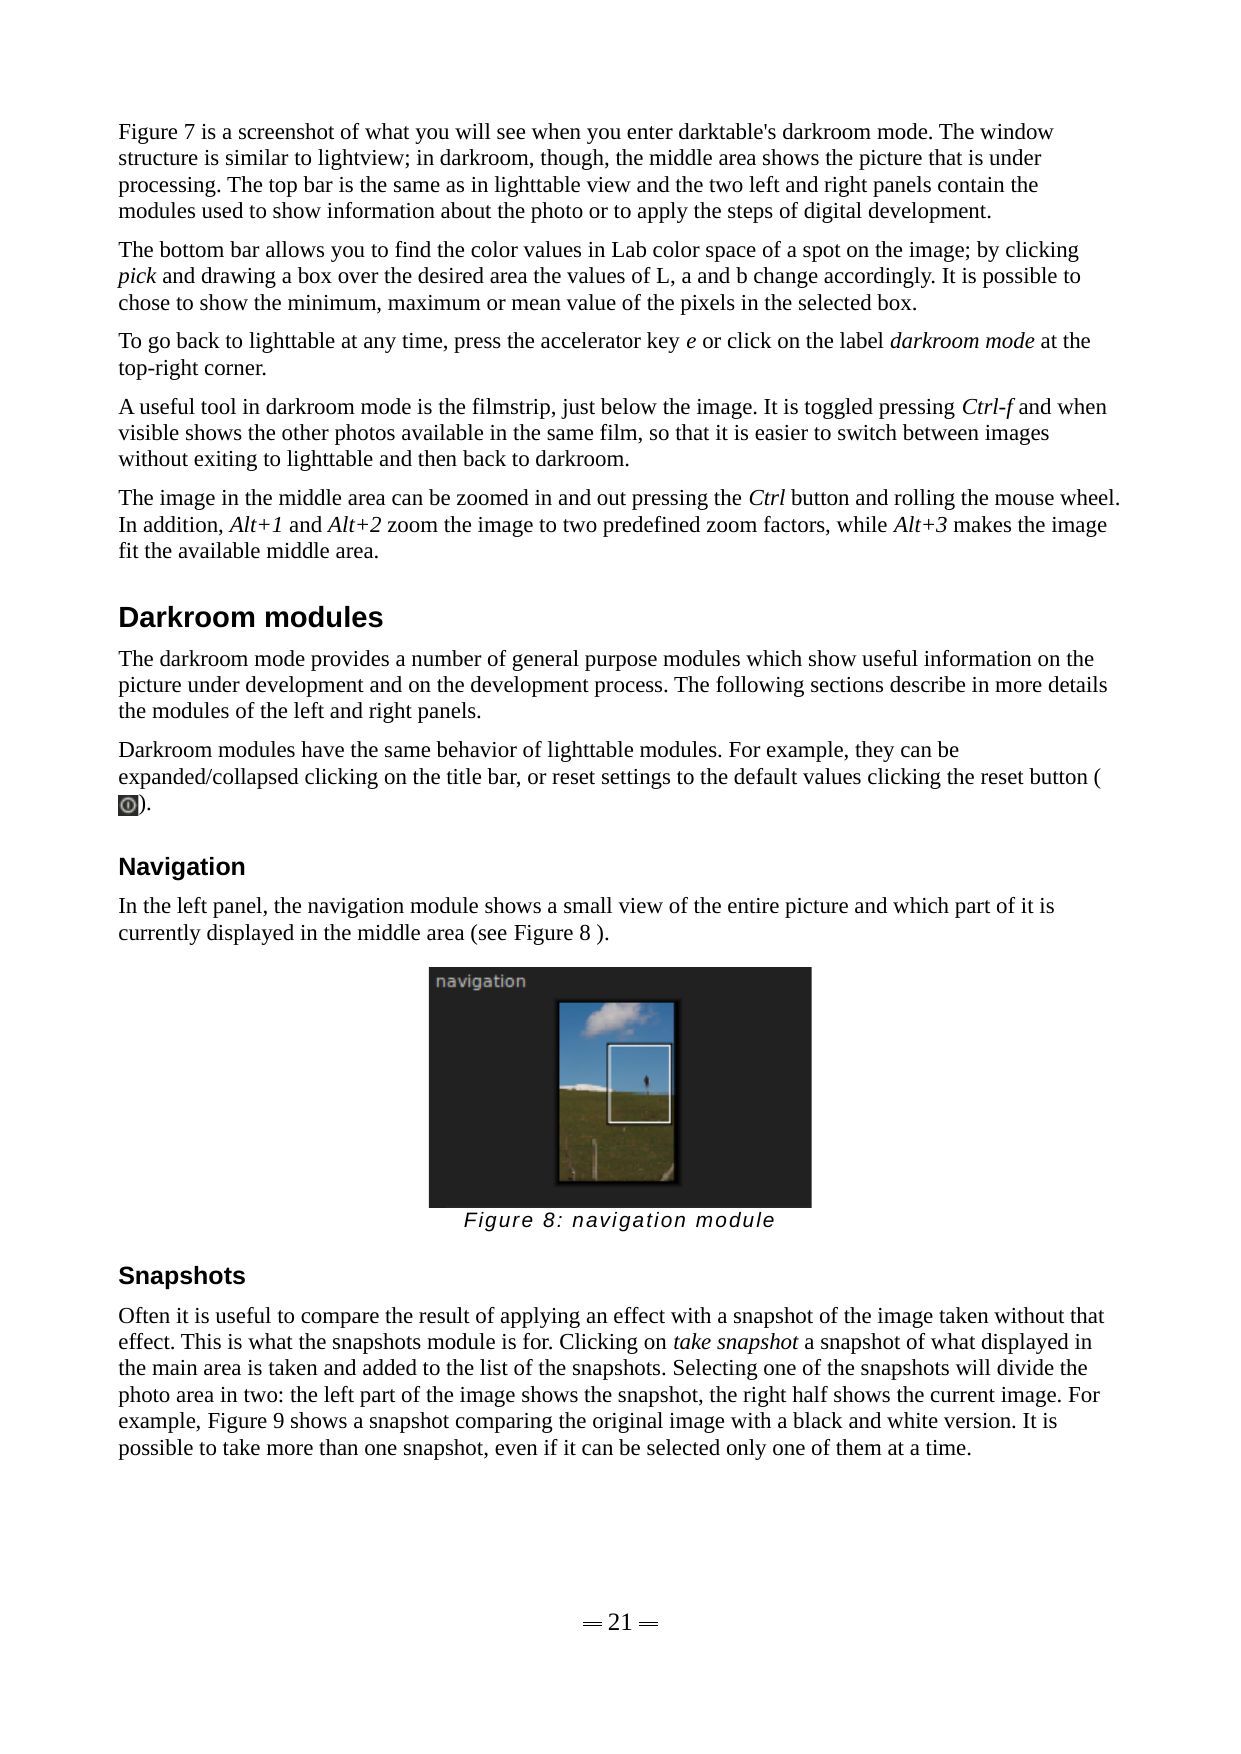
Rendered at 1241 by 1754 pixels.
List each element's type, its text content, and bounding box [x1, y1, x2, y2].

picture [118, 795, 139, 816]
text The bottom bar allows you to find the color values in Lab color space of a spot on the image; by clicking pick and drawing a box over the desired area the values of L, a and b change accordingly. It is possible to chose to show the minimum, maximum or mean value of the pixels in the selected box. [118, 236, 1122, 315]
text The darkroom mode provides a number of general purpose modules which show useful information on the picture under development and on the development process. The following sections describe in more details the modules of the left and right panels. [118, 645, 1122, 724]
subtitle Darkroom modules [118, 599, 1122, 633]
text Often it is useful to compare the result of applying an effect with a snapshot of the image taken without that effect. This is what the snapshots module is for. Clicking on take snapshot a snapshot of what displayed in the main area is taken and added to the list of the snapshots. Selecting one of the snapshots will divide the photo area in two: the left part of the image shows the snapshot, the right half shows the current image. For example, Figure 9 shows a snapshot comparing the original image with a black and white version. It is possible to take more than one snapshot, even if it can be selected only one of them at a time. [118, 1302, 1122, 1460]
text Figure 8: navigation module [429, 1208, 811, 1232]
text In the left panel, the navigation module shows a small view of the entire picture and which part of it is currently displayed in the middle area (see Figure 8 ). [118, 892, 1122, 945]
text A useful tool in darkroom mode is the filmstrip, just below the image. It is toggled pressing Ctrl-f and when visible shows the other photos available in the same film, so that it is easier to switch between images without exiting to lighttable and then back to darkroom. [118, 393, 1122, 472]
text Figure 7 is a screenshot of what you will see when you enter darktable's darkroom mode. The window structure is similar to lightview; in darkroom, though, the middle area shows the picture that is under processing. The top bar is the same as in lighttable view and the two left and right panels contain the modules used to show information about the photo or to apply the steps of digital development. [118, 118, 1122, 223]
picture [428, 967, 812, 1208]
text The image in the middle area can be zoomed in and out pressing the Ctrl button and rolling the mouse wheel. In addition, Alt+1 and Alt+2 zoom the image to two predefined zoom factors, while Alt+3 makes the image fit the available middle area. [118, 484, 1122, 563]
text Darkroom modules have the same behavior of lighttable modules. For example, they can be expanded/collapsed clicking on the title bar, or reset settings to the default values clicking the reset button (). [118, 736, 1122, 816]
subtitle [429, 955, 811, 967]
subtitle Navigation [118, 852, 1122, 880]
subtitle Snapshots [118, 1208, 1122, 1290]
text To go back to lighttable at any time, press the accelerator key e or click on the label darkroom mode at the top-right corner. [118, 328, 1122, 380]
